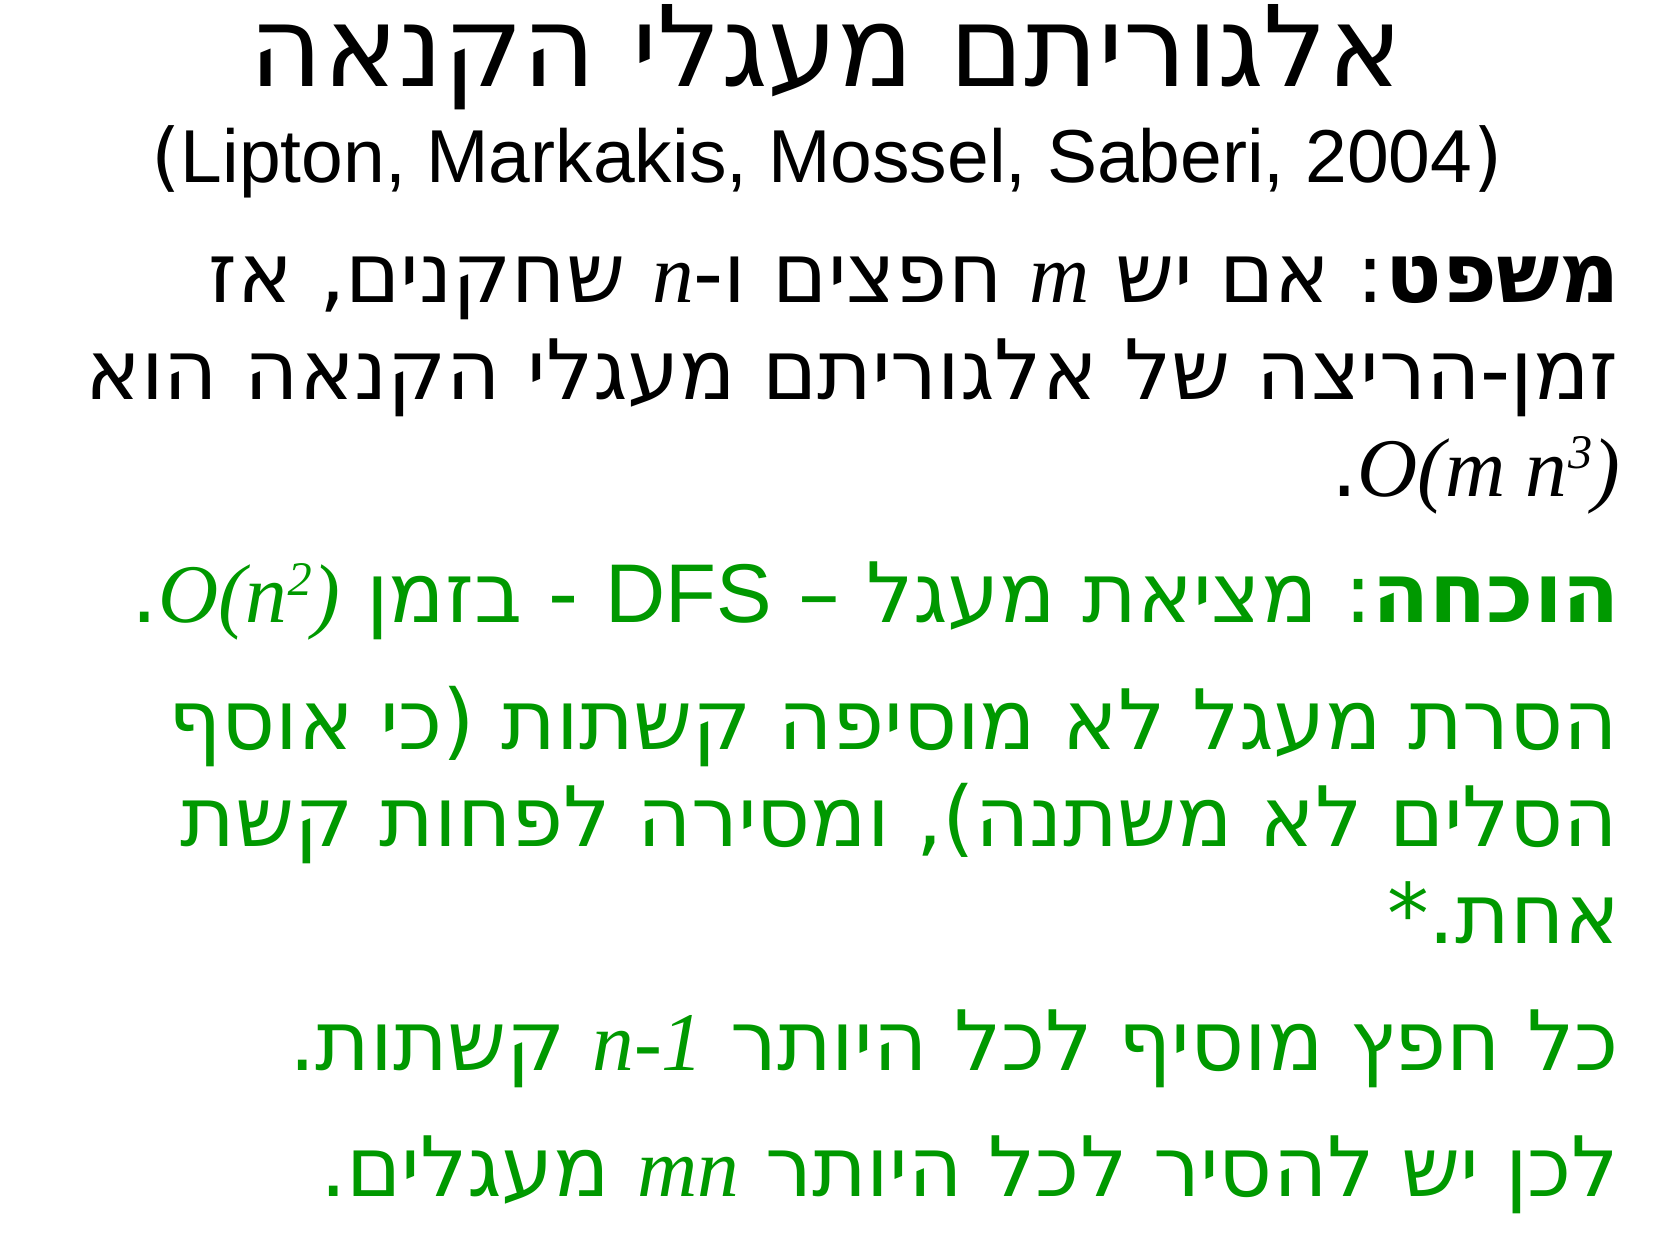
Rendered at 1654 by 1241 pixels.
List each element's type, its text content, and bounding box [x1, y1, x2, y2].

list משפט: אם יש m חפצים ו-n שחקנים, אז זמן-הריצה של אלגוריתם מעגלי הקנאה הוא O(m n3). הוכחה: מציאת מעגל – DFS - בזמן O(n2). הסרת מעגל לא מוסיפה קשתות (כי אוסף הסלים לא משתנה), ומסירה לפחות קשת אחת.* כל חפץ מוסיף לכל היותר n-1 קשתות. לכן יש להסיר לכל היותר mn מעגלים. [* כך כתוב במאמר מ-2004. אבל נראה לכאורה שהסרת מעגל מסירה לפחות n קשתות, ולפי זה הסיבוכיות היא O(m n2). צ"ע.] [0, 225, 1621, 1241]
title אלגוריתם מעגלי הקנאה (Lipton, Markakis, Mossel, Saberi, 2004) [0, 0, 1654, 198]
